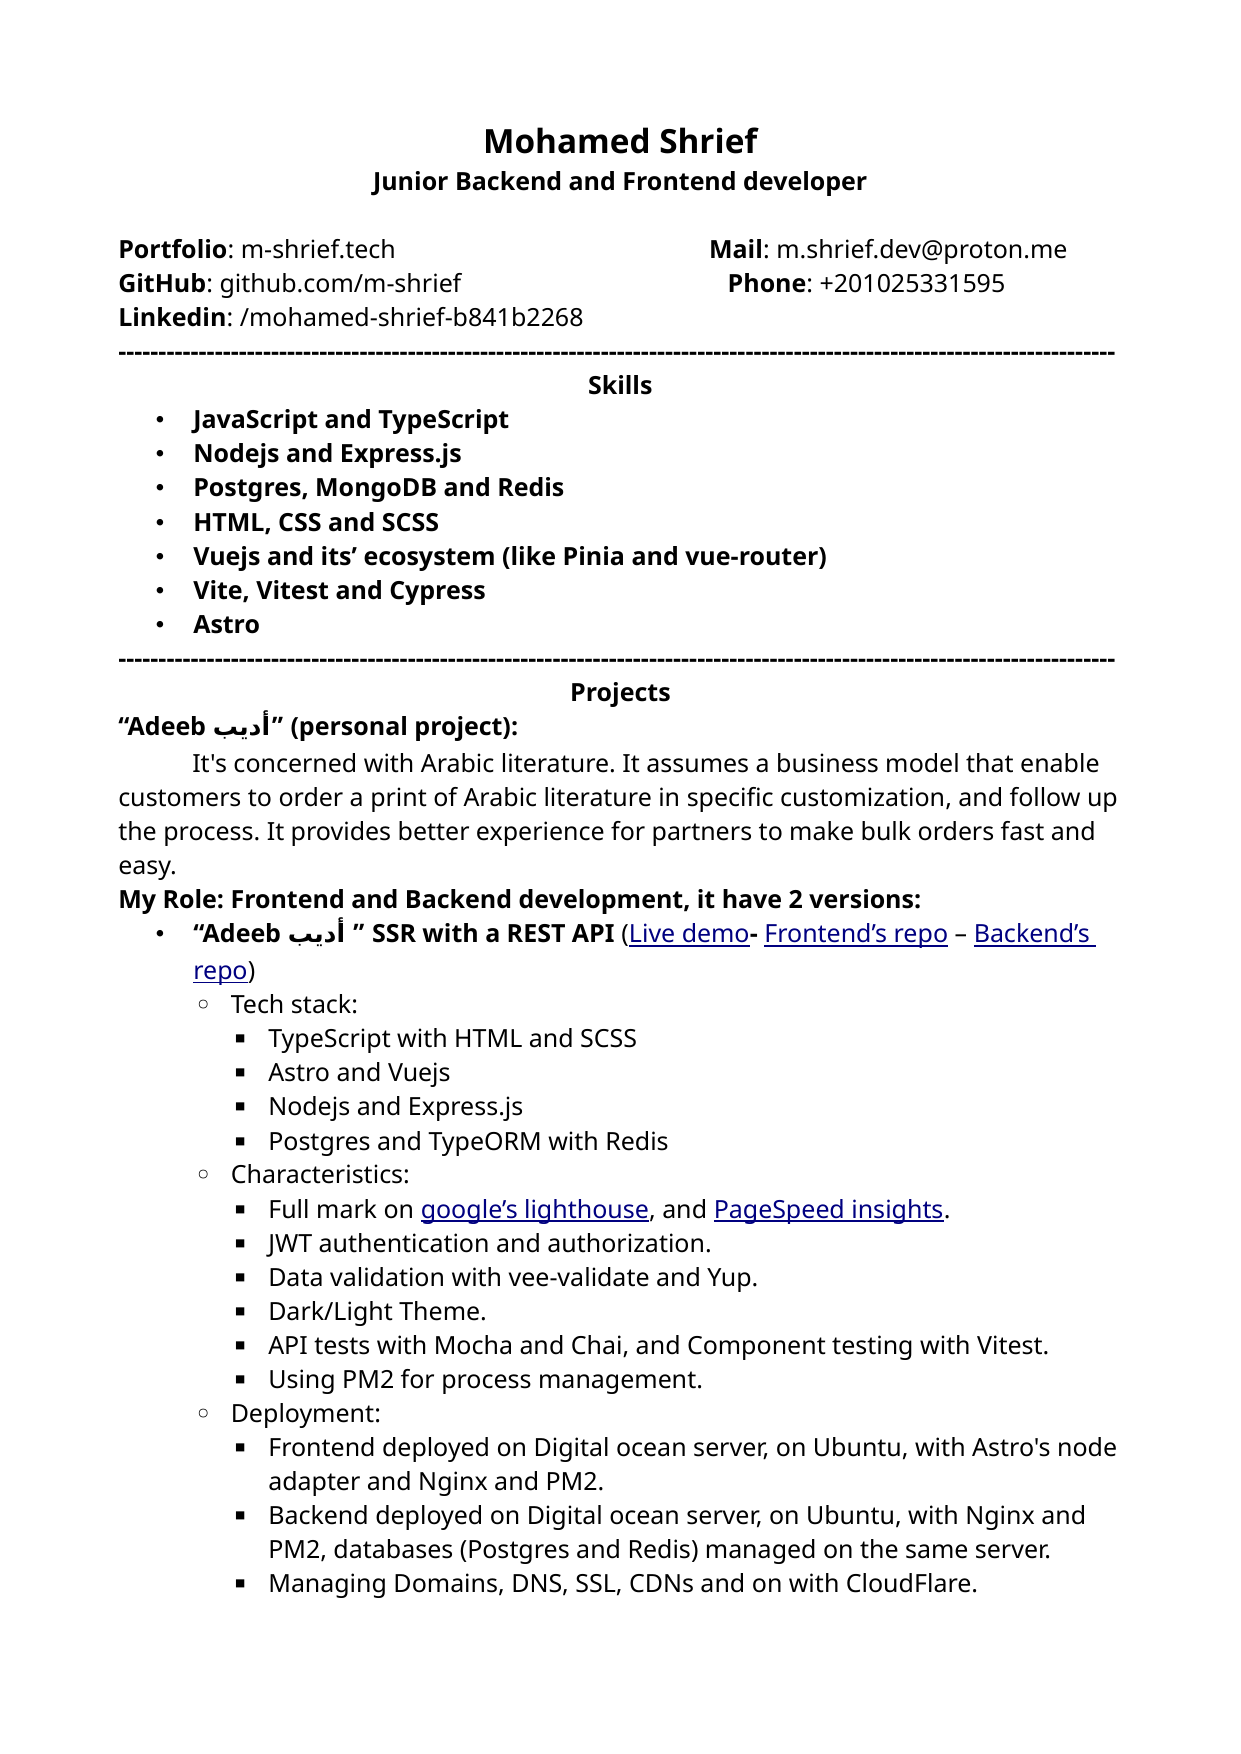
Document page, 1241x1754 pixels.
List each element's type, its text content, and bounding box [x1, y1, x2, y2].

list Characteristics: [193, 1157, 1122, 1191]
list Postgres and TypeORM with Redis [231, 1123, 1122, 1157]
list API tests with Mocha and Chai, and Component testing with Vitest. [231, 1327, 1122, 1362]
list Managing Domains, DNS, SSL, CDNs and on with CloudFlare. [231, 1566, 1122, 1600]
list Astro and Vuejs [231, 1055, 1122, 1089]
list Dark/Light Theme. [231, 1293, 1122, 1327]
list Vite, Vitest and Cypress [156, 572, 1122, 606]
list Backend deployed on Digital ocean server, on Ubuntu, with Nginx and PM2, databases (Postgres and Redis) managed on the same server. [231, 1498, 1122, 1566]
text Linkedin: /mohamed-shrief-b841b2268 [118, 300, 1122, 334]
list Vuejs and its’ ecosystem (like Pinia and vue-router) [156, 538, 1122, 572]
list Astro [156, 606, 1122, 640]
text My Role: Frontend and Backend development, it have 2 versions: [118, 882, 1122, 916]
text Mohamed Shrief [118, 118, 1122, 163]
list “Adeeb أديب ” SSR with a REST API (Live demo- Frontend’s repo – Backend’s repo) [156, 916, 1122, 987]
list JavaScript and TypeScript [156, 402, 1122, 436]
list Tech stack: [193, 987, 1122, 1021]
text It's concerned with Arabic literature. It assumes a business model that enable customers to order a print of Arabic literature in specific customization, and follow up the process. It provides better experience for partners to make bulk orders fast and easy. [118, 746, 1122, 882]
list Postgres, MongoDB and Redis [156, 470, 1122, 504]
list TypeScript with HTML and SCSS [231, 1021, 1122, 1055]
list Using PM2 for process management. [231, 1362, 1122, 1396]
list HTML, CSS and SCSS [156, 504, 1122, 538]
text ---------------------------------------------------------------------------------------------------------------------------- [118, 334, 1122, 368]
list Nodejs and Express.js [231, 1089, 1122, 1123]
text Skills [118, 368, 1122, 402]
list Frontend deployed on Digital ocean server, on Ubuntu, with Astro's node adapter and Nginx and PM2. [231, 1430, 1122, 1498]
text Junior Backend and Frontend developer [118, 163, 1122, 198]
list Nodejs and Express.js [156, 436, 1122, 470]
list JWT authentication and authorization. [231, 1225, 1122, 1259]
text ---------------------------------------------------------------------------------------------------------------------------- [118, 640, 1122, 674]
list Deployment: [193, 1396, 1122, 1430]
list Full mark on google’s lighthouse, and PageSpeed insights. [231, 1191, 1122, 1225]
text Portfolio: m-shrief.tech Mail: m.shrief.dev@proton.me [118, 232, 1122, 266]
text GitHub: github.com/m-shrief Phone: +201025331595 [118, 266, 1122, 300]
list Data validation with vee-validate and Yup. [231, 1259, 1122, 1293]
text “Adeeb أديب” (personal project): [118, 708, 1122, 746]
text Projects [118, 674, 1122, 708]
